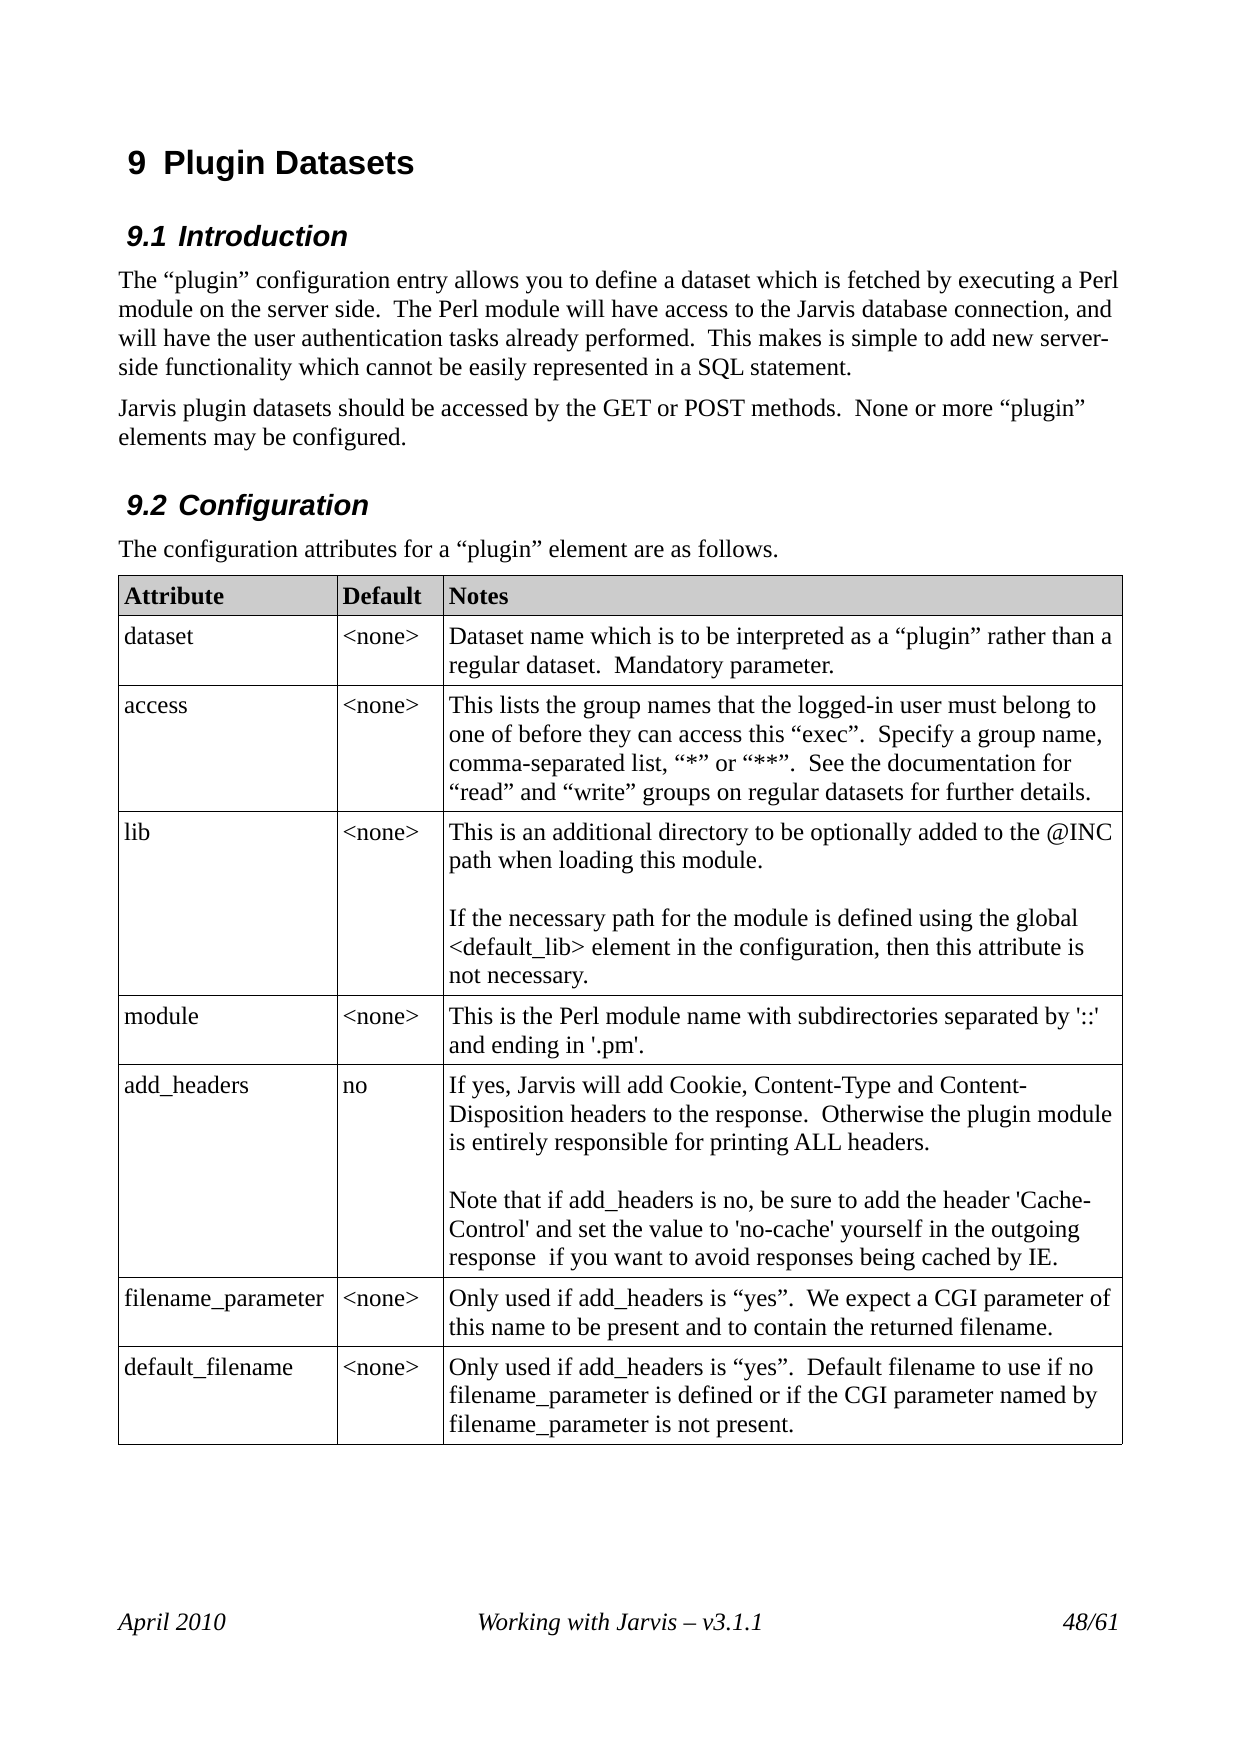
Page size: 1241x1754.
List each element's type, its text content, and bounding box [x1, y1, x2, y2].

table_cell module [119, 996, 337, 1064]
table_cell If yes, Jarvis will add Cookie, Content-Type and Content-Disposition headers to the response. Otherwise the plugin module is entirely responsible for printing ALL headers. Note that if add_headers is no, be sure to add the header 'Cache-Control' and set the value to 'no-cache' yourself in the outgoing response if you want to avoid responses being cached by IE. [444, 1065, 1122, 1277]
table_cell default_filename [119, 1347, 337, 1444]
table_cell <none> [338, 1278, 443, 1346]
table_cell This lists the group names that the logged-in user must belong to one of before they can access this “exec”. Specify a group name, comma-separated list, “*” or “**”. See the documentation for “read” and “write” groups on regular datasets for further details. [444, 686, 1122, 811]
table_cell <none> [338, 996, 443, 1064]
table_cell access [119, 686, 337, 811]
table_cell Only used if add_headers is “yes”. We expect a CGI parameter of this name to be present and to contain the returned filename. [444, 1278, 1122, 1346]
subtitle Configuration [118, 488, 1122, 521]
table_cell <none> [338, 1347, 443, 1444]
text The “plugin” configuration entry allows you to define a dataset which is fetched by executing a Perl module on the server side. The Perl module will have access to the Jarvis database connection, and will have the user authentication tasks already performed. This makes is simple to add new server-side functionality which cannot be easily represented in a SQL statement. [118, 265, 1122, 380]
text The configuration attributes for a “plugin” element are as follows. [118, 534, 1122, 563]
subtitle Plugin Datasets [118, 143, 1122, 182]
table_header Default [338, 576, 443, 615]
table_header Notes [444, 576, 1122, 615]
table_cell <none> [338, 616, 443, 684]
table_cell add_headers [119, 1065, 337, 1277]
table_header Attribute [119, 576, 337, 615]
table_cell filename_parameter [119, 1278, 337, 1346]
table_cell This is an additional directory to be optionally added to the @INC path when loading this module. If the necessary path for the module is defined using the global <default_lib> element in the configuration, then this attribute is not necessary. [444, 812, 1122, 995]
table_cell no [338, 1065, 443, 1277]
table_cell lib [119, 812, 337, 995]
table_cell <none> [338, 812, 443, 995]
table_cell <none> [338, 686, 443, 811]
table_cell Only used if add_headers is “yes”. Default filename to use if no filename_parameter is defined or if the CGI parameter named by filename_parameter is not present. [444, 1347, 1122, 1444]
table_cell Dataset name which is to be interpreted as a “plugin” rather than a regular dataset. Mandatory parameter. [444, 616, 1122, 684]
text Jarvis plugin datasets should be accessed by the GET or POST methods. None or more “plugin” elements may be configured. [118, 393, 1122, 450]
subtitle Introduction [118, 219, 1122, 253]
table_cell dataset [119, 616, 337, 684]
table_cell This is the Perl module name with subdirectories separated by '::' and ending in '.pm'. [444, 996, 1122, 1064]
